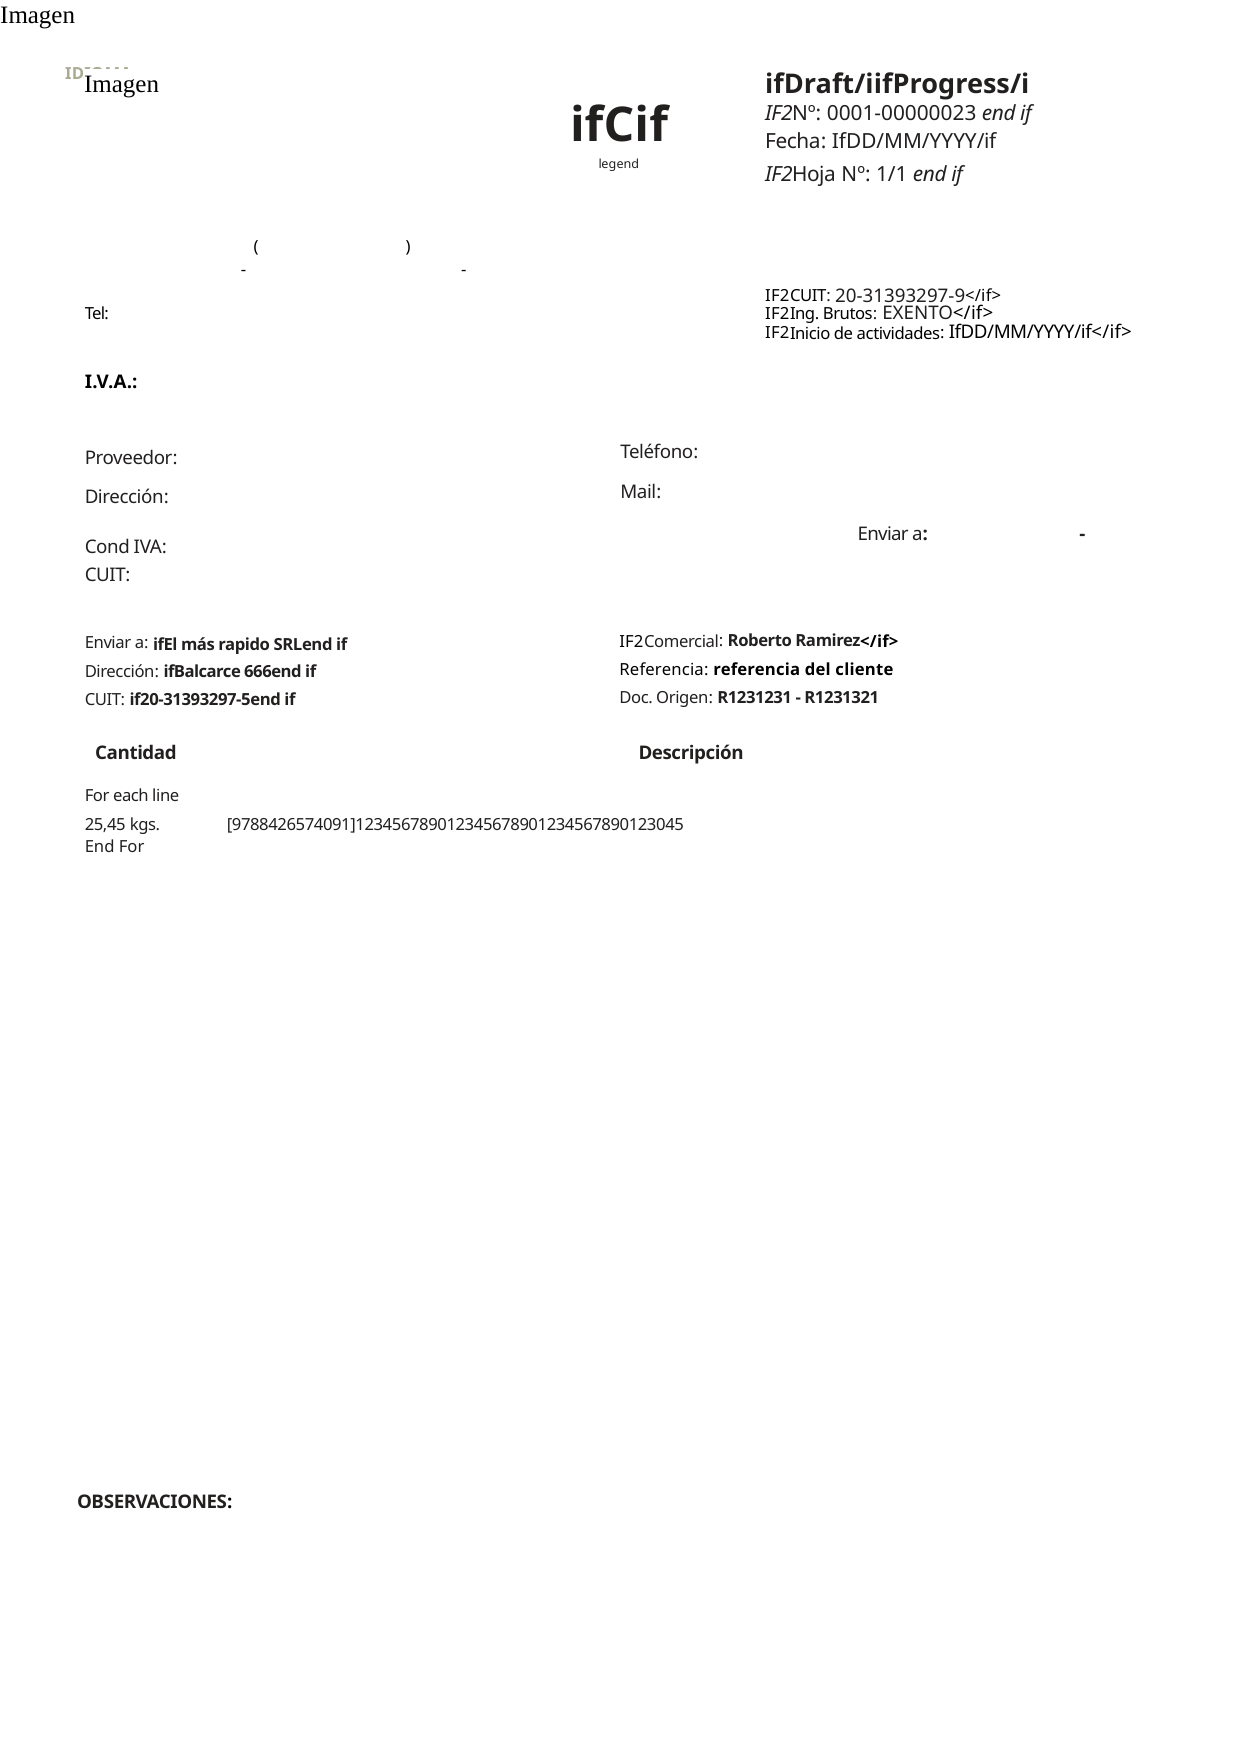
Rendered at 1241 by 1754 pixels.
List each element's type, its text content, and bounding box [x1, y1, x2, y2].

table_cell End For [65, 835, 207, 864]
table_header [207, 783, 1176, 812]
table_cell [207, 835, 1176, 864]
table_header For each line [65, 783, 207, 812]
table_cell 25,45 kgs. [65, 812, 207, 835]
table_cell [9788426574091]123456789012345678901234567890123045 [207, 812, 1176, 835]
